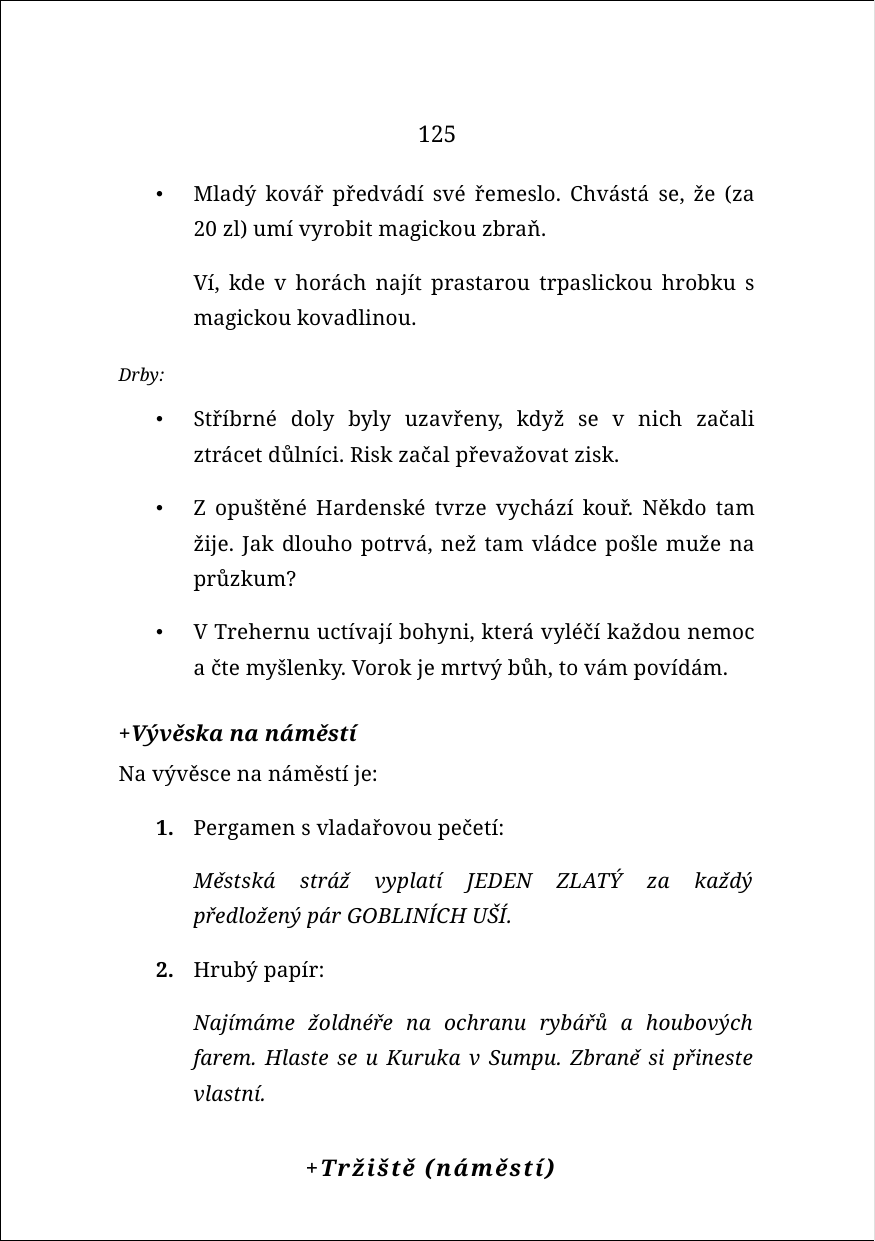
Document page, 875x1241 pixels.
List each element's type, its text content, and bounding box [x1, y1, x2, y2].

text Drby: [118, 362, 756, 387]
subtitle +Vývěska na náměstí [118, 718, 756, 748]
list Hrubý papír: [156, 955, 756, 983]
list Pergamen s vladařovou pečetí: [156, 813, 756, 841]
text Na vývěsce na náměstí je: [118, 759, 756, 788]
list V Trehernu uctívají bohyni, která vyléčí každou nemoc a čte myšlenky. Vorok je mrtvý bůh, to vám povídám. [156, 617, 756, 681]
list Z opuštěné Hardenské tvrze vychází kouř. Někdo tam žije. Jak dlouho potrvá, než tam vládce pošle muže na průzkum? [156, 493, 756, 593]
list Ví, kde v horách najít prastarou trpaslickou hrobku s magickou kovadlinou. [156, 268, 756, 332]
list Stříbrné doly byly uzavřeny, když se v nich začali ztrácet důlníci. Risk začal převažovat zisk. [156, 404, 756, 468]
list Městská stráž vyplatí JEDEN ZLATÝ za každý předložený pár GOBLINÍCH UŠÍ. [156, 866, 756, 930]
list Mladý kovář předvádí své řemeslo. Chvástá se, že (za 20 zl) umí vyrobit magickou zbraň. [156, 179, 756, 243]
list Najímáme žoldnéře na ochranu rybářů a houbových farem. Hlaste se u Kuruka v Sumpu. Zbraně si přineste vlastní. [156, 1008, 756, 1107]
